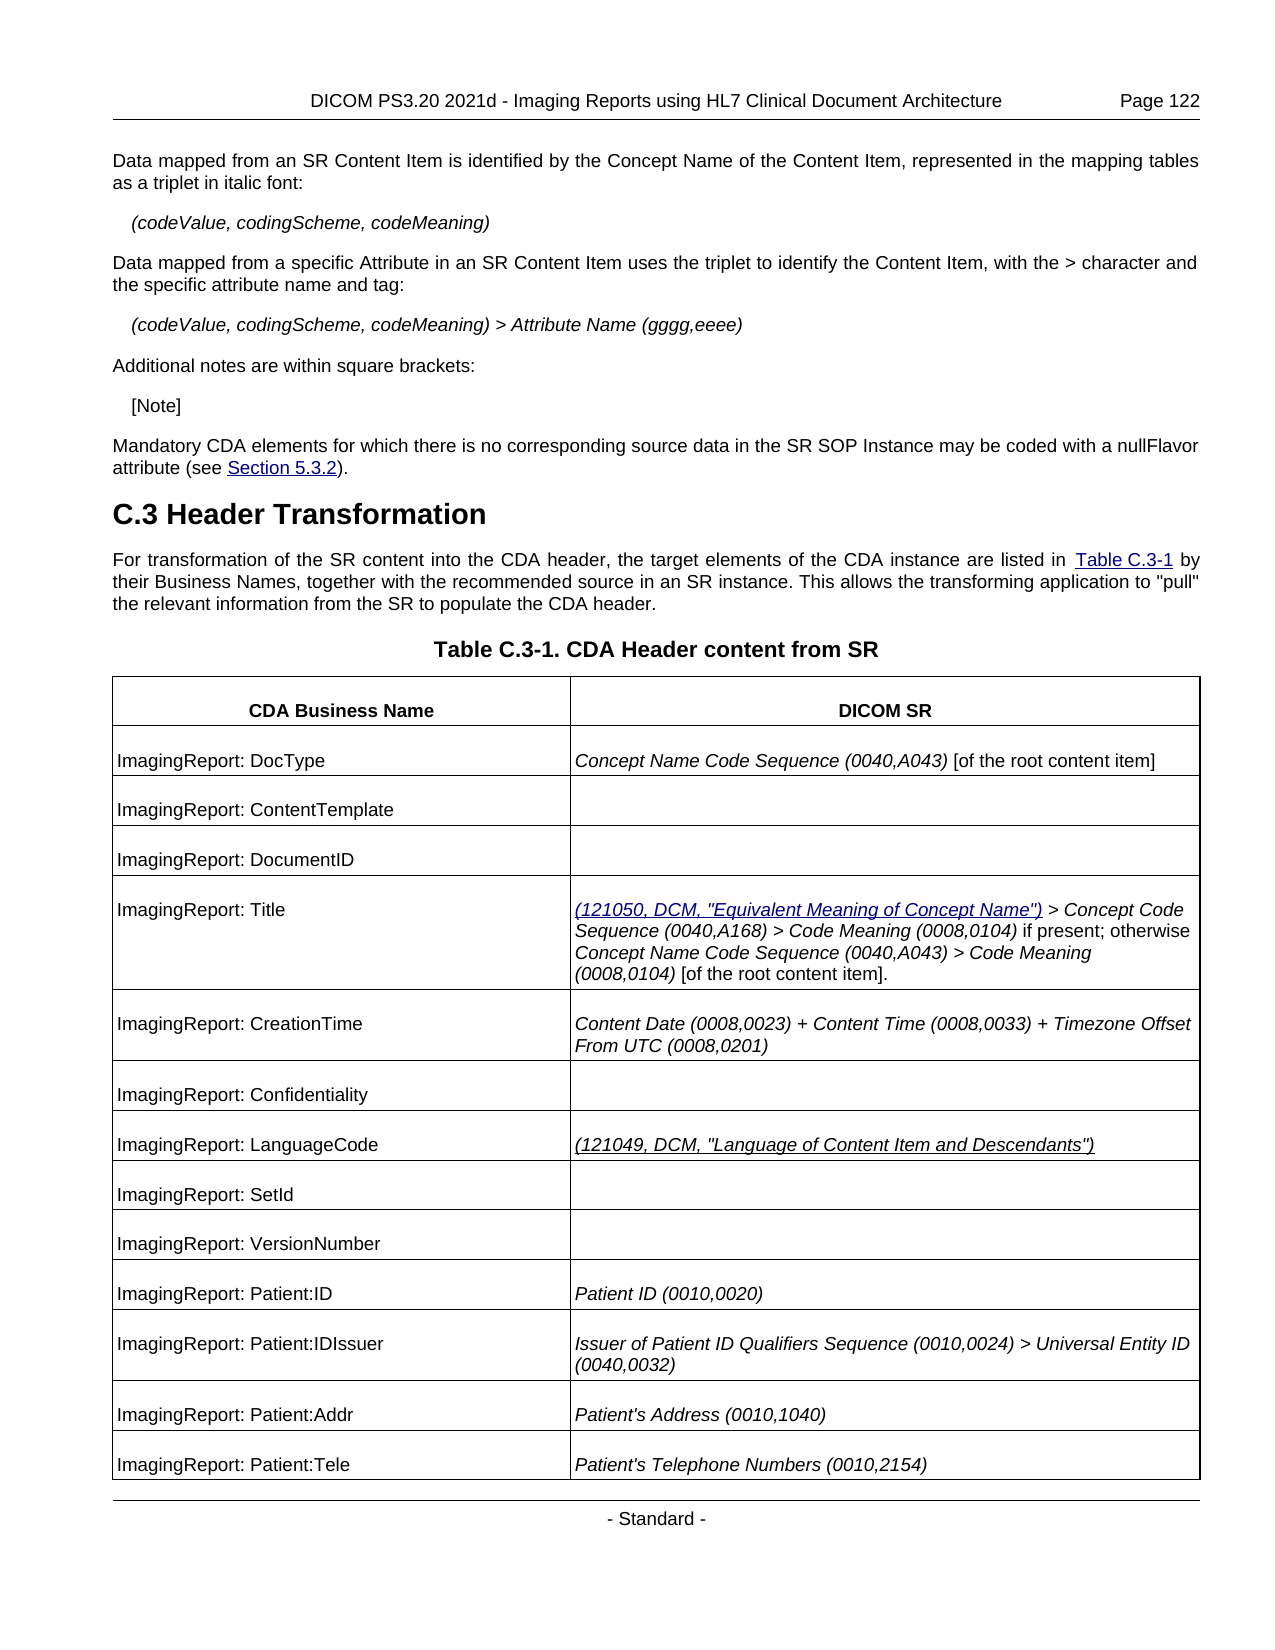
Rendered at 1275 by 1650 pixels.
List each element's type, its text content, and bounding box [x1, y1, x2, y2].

text [Note] [131, 395, 1200, 416]
table_cell Patient ID (0010,0020) [571, 1260, 1199, 1308]
table_cell [571, 1210, 1199, 1259]
table_cell ImagingReport: DocType [113, 726, 570, 775]
table_cell ImagingReport: SetId [113, 1161, 570, 1209]
table_cell [571, 826, 1199, 874]
table_cell Patient's Telephone Numbers (0010,2154) [571, 1431, 1199, 1479]
text Data mapped from a specific Attribute in an SR Content Item uses the triplet to identify the Content Item, with the > character and the specific attribute name and tag: [112, 252, 1200, 295]
text Additional notes are within square brackets: [112, 354, 1200, 376]
table_cell (121050, DCM, "Equivalent Meaning of Concept Name") > Concept Code Sequence (0040,A168) > Code Meaning (0008,0104) if present; otherwise Concept Name Code Sequence (0040,A043) > Code Meaning (0008,0104) [of the root content item]. [571, 876, 1199, 989]
table_header CDA Business Name [113, 677, 570, 725]
table_cell [571, 1161, 1199, 1209]
table_cell ImagingReport: CreationTime [113, 990, 570, 1060]
table_cell Patient's Address (0010,1040) [571, 1381, 1199, 1429]
table_cell ImagingReport: Patient:Addr [113, 1381, 570, 1429]
table_cell Issuer of Patient ID Qualifiers Sequence (0010,0024) > Universal Entity ID (0040,0032) [571, 1310, 1199, 1380]
table_cell ImagingReport: Patient:ID [113, 1260, 570, 1308]
table_cell ImagingReport: Patient:IDIssuer [113, 1310, 570, 1380]
text (codeValue, codingScheme, codeMeaning) > Attribute Name (gggg,eeee) [131, 314, 1200, 336]
text C.3 Header Transformation [112, 497, 1200, 530]
table_cell [571, 776, 1199, 825]
table_header DICOM SR [571, 677, 1199, 725]
text Data mapped from an SR Content Item is identified by the Concept Name of the Content Item, represented in the mapping tables as a triplet in italic font: [112, 150, 1200, 193]
table_cell ImagingReport: VersionNumber [113, 1210, 570, 1259]
table_cell ImagingReport: Patient:Tele [113, 1431, 570, 1479]
table_cell ImagingReport: Title [113, 876, 570, 989]
table_cell ImagingReport: ContentTemplate [113, 776, 570, 825]
table_cell ImagingReport: DocumentID [113, 826, 570, 874]
text Mandatory CDA elements for which there is no corresponding source data in the SR SOP Instance may be coded with a nullFlavor attribute (see Section 5.3.2). [112, 435, 1200, 478]
text (codeValue, codingScheme, codeMeaning) [131, 212, 1200, 233]
table_cell Concept Name Code Sequence (0040,A043) [of the root content item] [571, 726, 1199, 775]
table_cell (121049, DCM, "Language of Content Item and Descendants") [571, 1111, 1199, 1159]
text For transformation of the SR content into the CDA header, the target elements of the CDA instance are listed in Table C.3-1 by their Business Names, together with the recommended source in an SR instance. This allows the transforming application to "pull" the relevant information from the SR to populate the CDA header. [112, 549, 1200, 614]
table_cell ImagingReport: Confidentiality [113, 1061, 570, 1110]
text Table C.3-1. CDA Header content from SR [112, 636, 1200, 662]
table_cell ImagingReport: LanguageCode [113, 1111, 570, 1159]
table_cell Content Date (0008,0023) + Content Time (0008,0033) + Timezone Offset From UTC (0008,0201) [571, 990, 1199, 1060]
table_cell [571, 1061, 1199, 1110]
